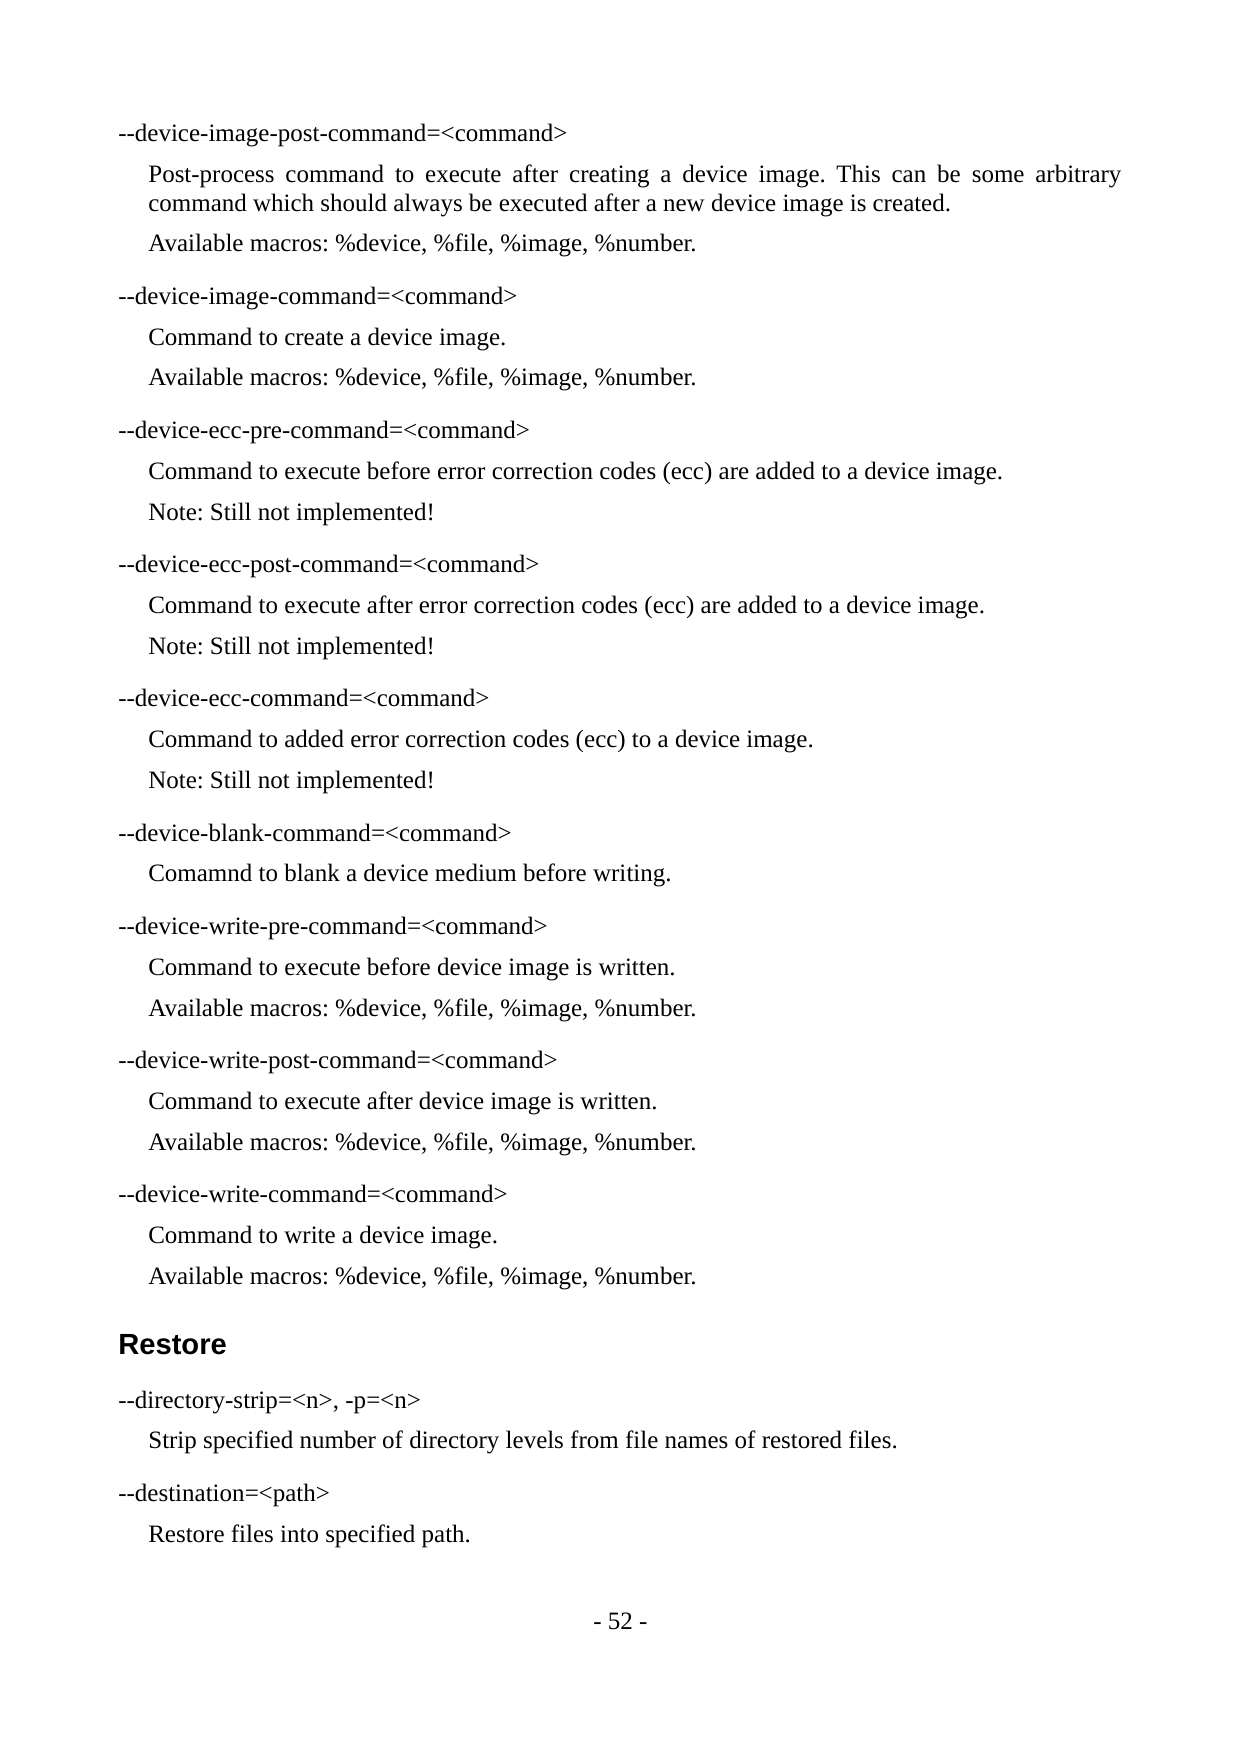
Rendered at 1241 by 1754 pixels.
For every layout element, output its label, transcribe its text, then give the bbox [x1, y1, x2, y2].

title --device-image-command=<command> [118, 281, 1122, 310]
text Strip specified number of directory levels from file names of restored files. [148, 1425, 1122, 1454]
title --device-ecc-pre-command=<command> [118, 415, 1122, 444]
text Available macros: %device, %file, %image, %number. [148, 1261, 1122, 1290]
text Command to added error correction codes (ecc) to a device image. [148, 724, 1122, 753]
text Command to execute before device image is written. [148, 952, 1122, 981]
title --device-write-post-command=<command> [118, 1045, 1122, 1074]
title --device-image-post-command=<command> [118, 118, 1122, 147]
title --device-write-pre-command=<command> [118, 911, 1122, 940]
text Post-process command to execute after creating a device image. This can be some arbitrary command which should always be executed after a new device image is created. [148, 159, 1122, 216]
text Command to execute before error correction codes (ecc) are added to a device image. [148, 456, 1122, 485]
title --device-write-command=<command> [118, 1179, 1122, 1208]
text Note: Still not implemented! [148, 631, 1122, 659]
text Available macros: %device, %file, %image, %number. [148, 993, 1122, 1021]
title --device-ecc-post-command=<command> [118, 549, 1122, 578]
title --device-blank-command=<command> [118, 818, 1122, 846]
title --device-ecc-command=<command> [118, 683, 1122, 712]
text Command to execute after error correction codes (ecc) are added to a device image. [148, 590, 1122, 619]
text Available macros: %device, %file, %image, %number. [148, 228, 1122, 257]
subtitle Restore [118, 1327, 1122, 1360]
text Note: Still not implemented! [148, 765, 1122, 794]
text Note: Still not implemented! [148, 497, 1122, 525]
text Comamnd to blank a device medium before writing. [148, 858, 1122, 887]
text Available macros: %device, %file, %image, %number. [148, 1127, 1122, 1156]
text Restore files into specified path. [148, 1519, 1122, 1548]
title --directory-strip=<n>, -p=<n> [118, 1385, 1122, 1413]
title --destination=<path> [118, 1478, 1122, 1507]
text Available macros: %device, %file, %image, %number. [148, 362, 1122, 391]
text Command to create a device image. [148, 322, 1122, 351]
text Command to write a device image. [148, 1220, 1122, 1249]
text Command to execute after device image is written. [148, 1086, 1122, 1115]
